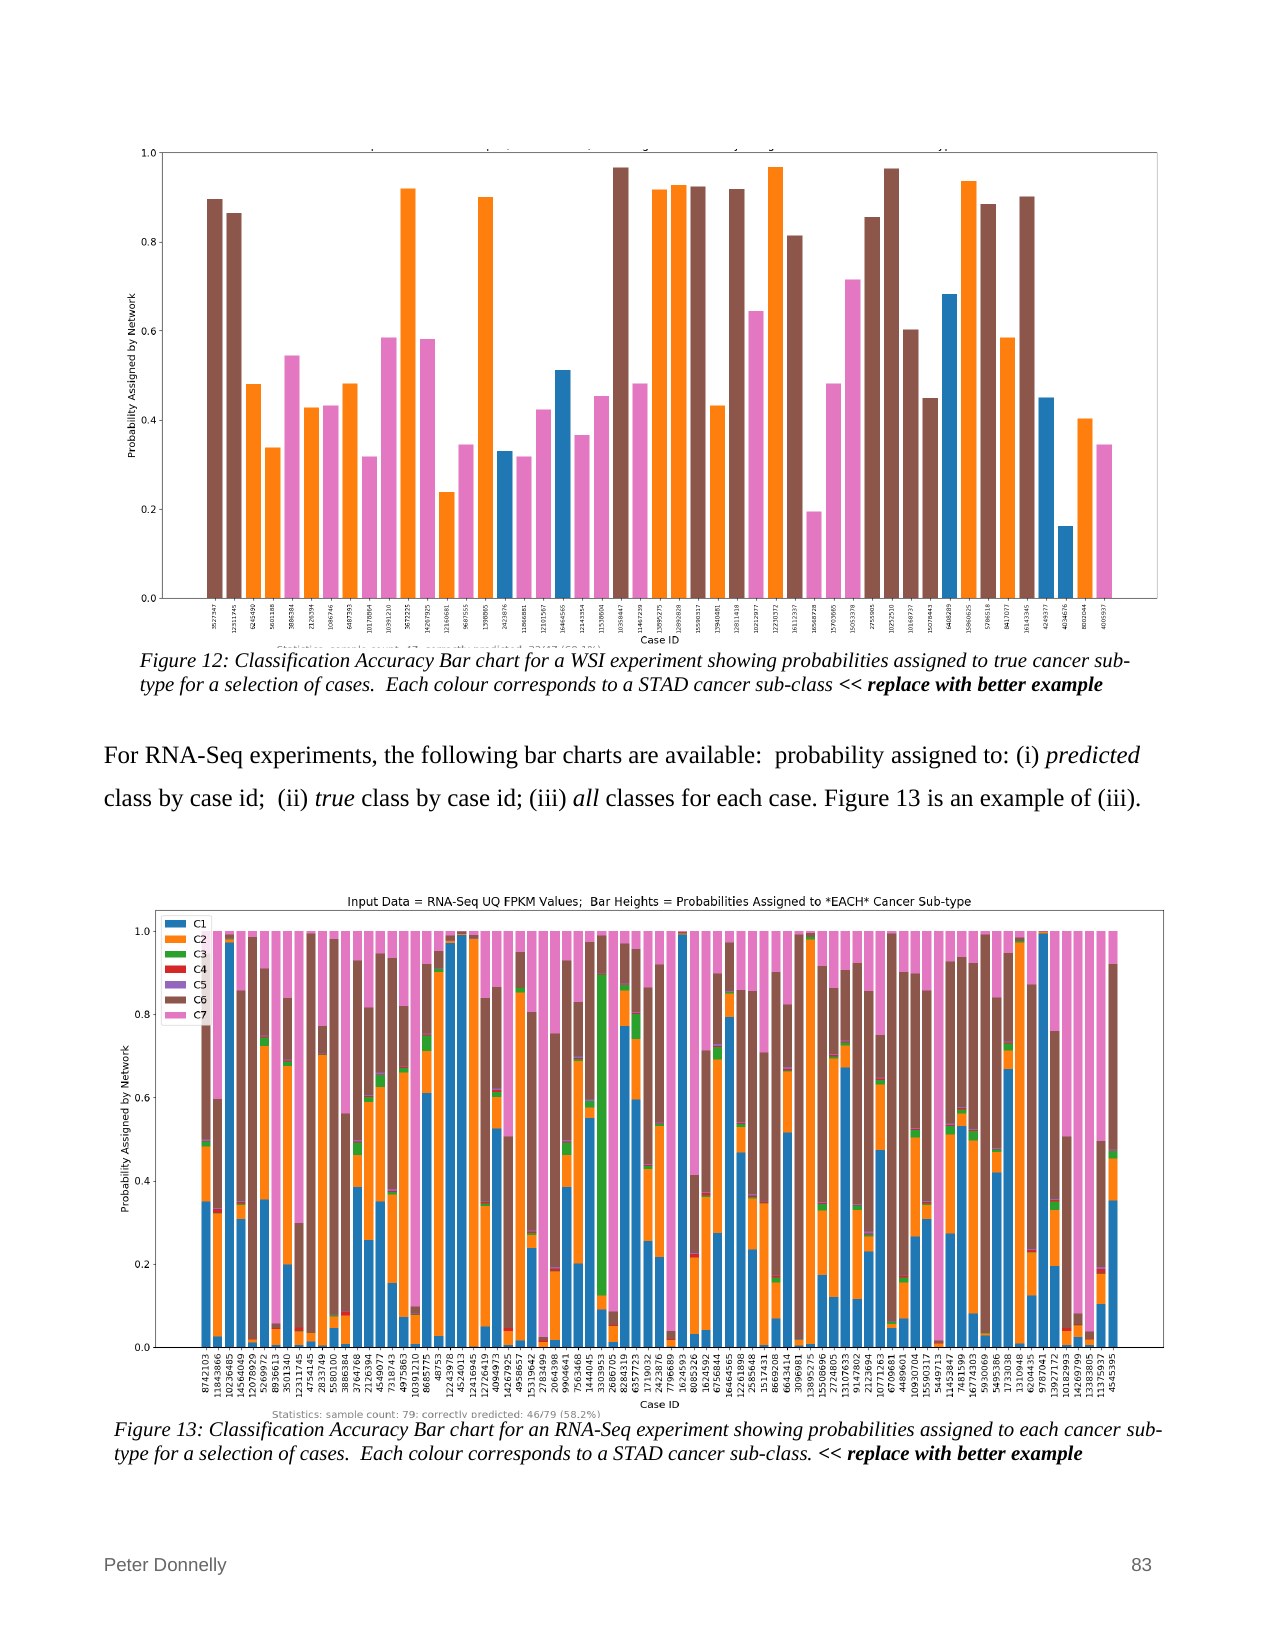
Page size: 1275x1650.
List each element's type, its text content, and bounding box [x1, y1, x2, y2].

picture [113, 888, 1171, 1418]
text Figure 12: Classification Accuracy Bar chart for a WSI experiment showing probabilities assigned to true cancer sub-type for a selection of cases. Each colour corresponds to a STAD cancer sub-class << replace with better example [139, 648, 1145, 696]
text Figure 13: Classification Accuracy Bar chart for an RNA-Seq experiment showing probabilities assigned to each cancer sub-type for a selection of cases. Each colour corresponds to a STAD cancer sub-class. << replace with better example [114, 1418, 1171, 1465]
text For RNA-Seq experiments, the following bar charts are available: probability assigned to: (i) predicted class by case id; (ii) true class by case id; (iii) all classes for each case. Figure 13 is an example of (iii). [103, 120, 1181, 812]
picture [127, 149, 1158, 648]
